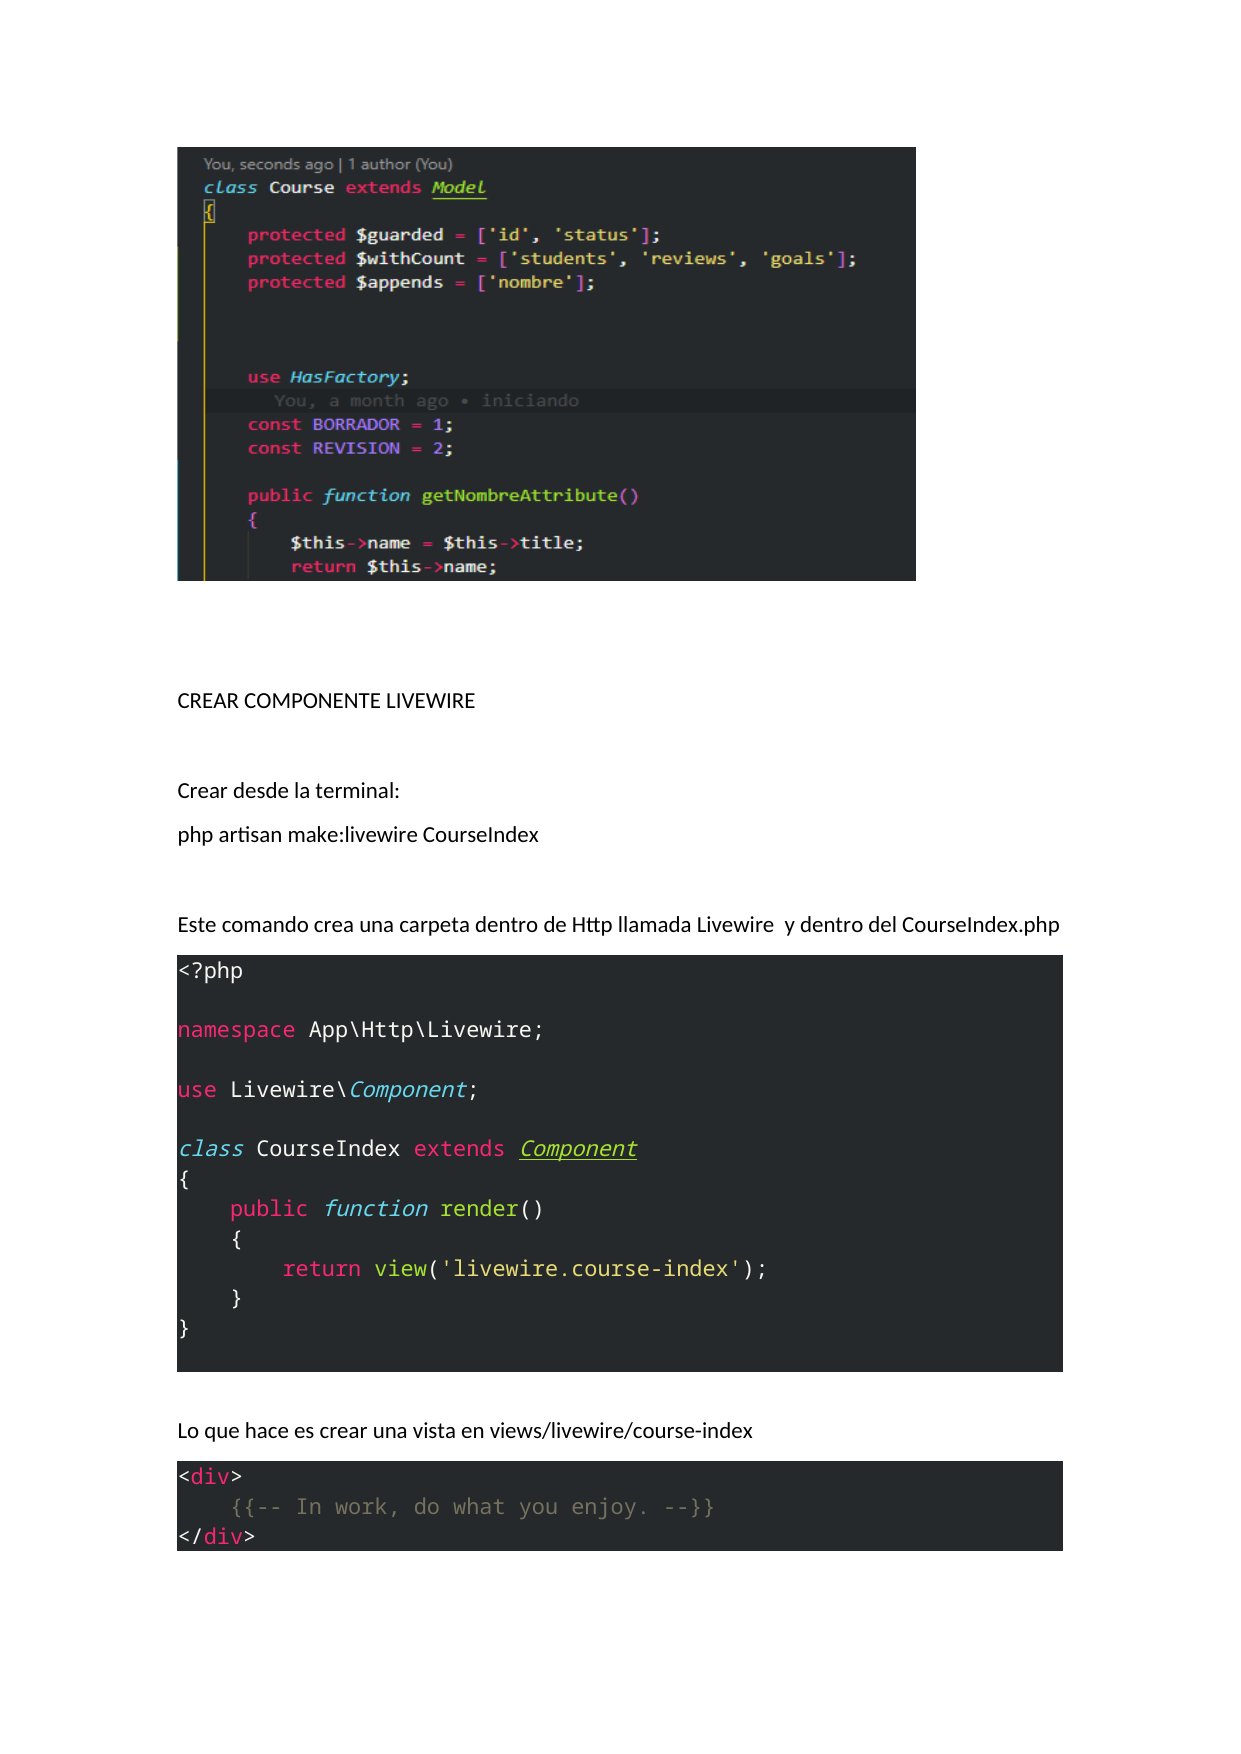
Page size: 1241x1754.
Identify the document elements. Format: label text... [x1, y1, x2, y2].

text { [177, 1223, 1063, 1253]
text <div> [177, 1461, 1063, 1491]
text class CourseIndex extends Component [177, 1133, 1063, 1163]
text Este comando crea una carpeta dentro de Http llamada Livewire y dentro del CourseIndex.php [177, 910, 1063, 938]
text Lo que hace es crear una vista en views/livewire/course-index [177, 1416, 1063, 1444]
text return view('livewire.course-index'); [177, 1253, 1063, 1282]
text } [177, 1312, 1063, 1342]
text { [177, 1163, 1063, 1193]
text </div> [177, 1521, 1063, 1551]
text namespace App\Http\Livewire; [177, 1014, 1063, 1044]
text php artisan make:livewire CourseIndex [177, 821, 1063, 849]
text Crear desde la terminal: [177, 776, 1063, 804]
text CREAR COMPONENTE LIVEWIRE [177, 687, 1063, 714]
text <?php [177, 955, 1063, 984]
text public function render() [177, 1193, 1063, 1223]
text {{-- In work, do what you enjoy. --}} [177, 1491, 1063, 1521]
text } [177, 1282, 1063, 1312]
text use Livewire\Component; [177, 1074, 1063, 1104]
